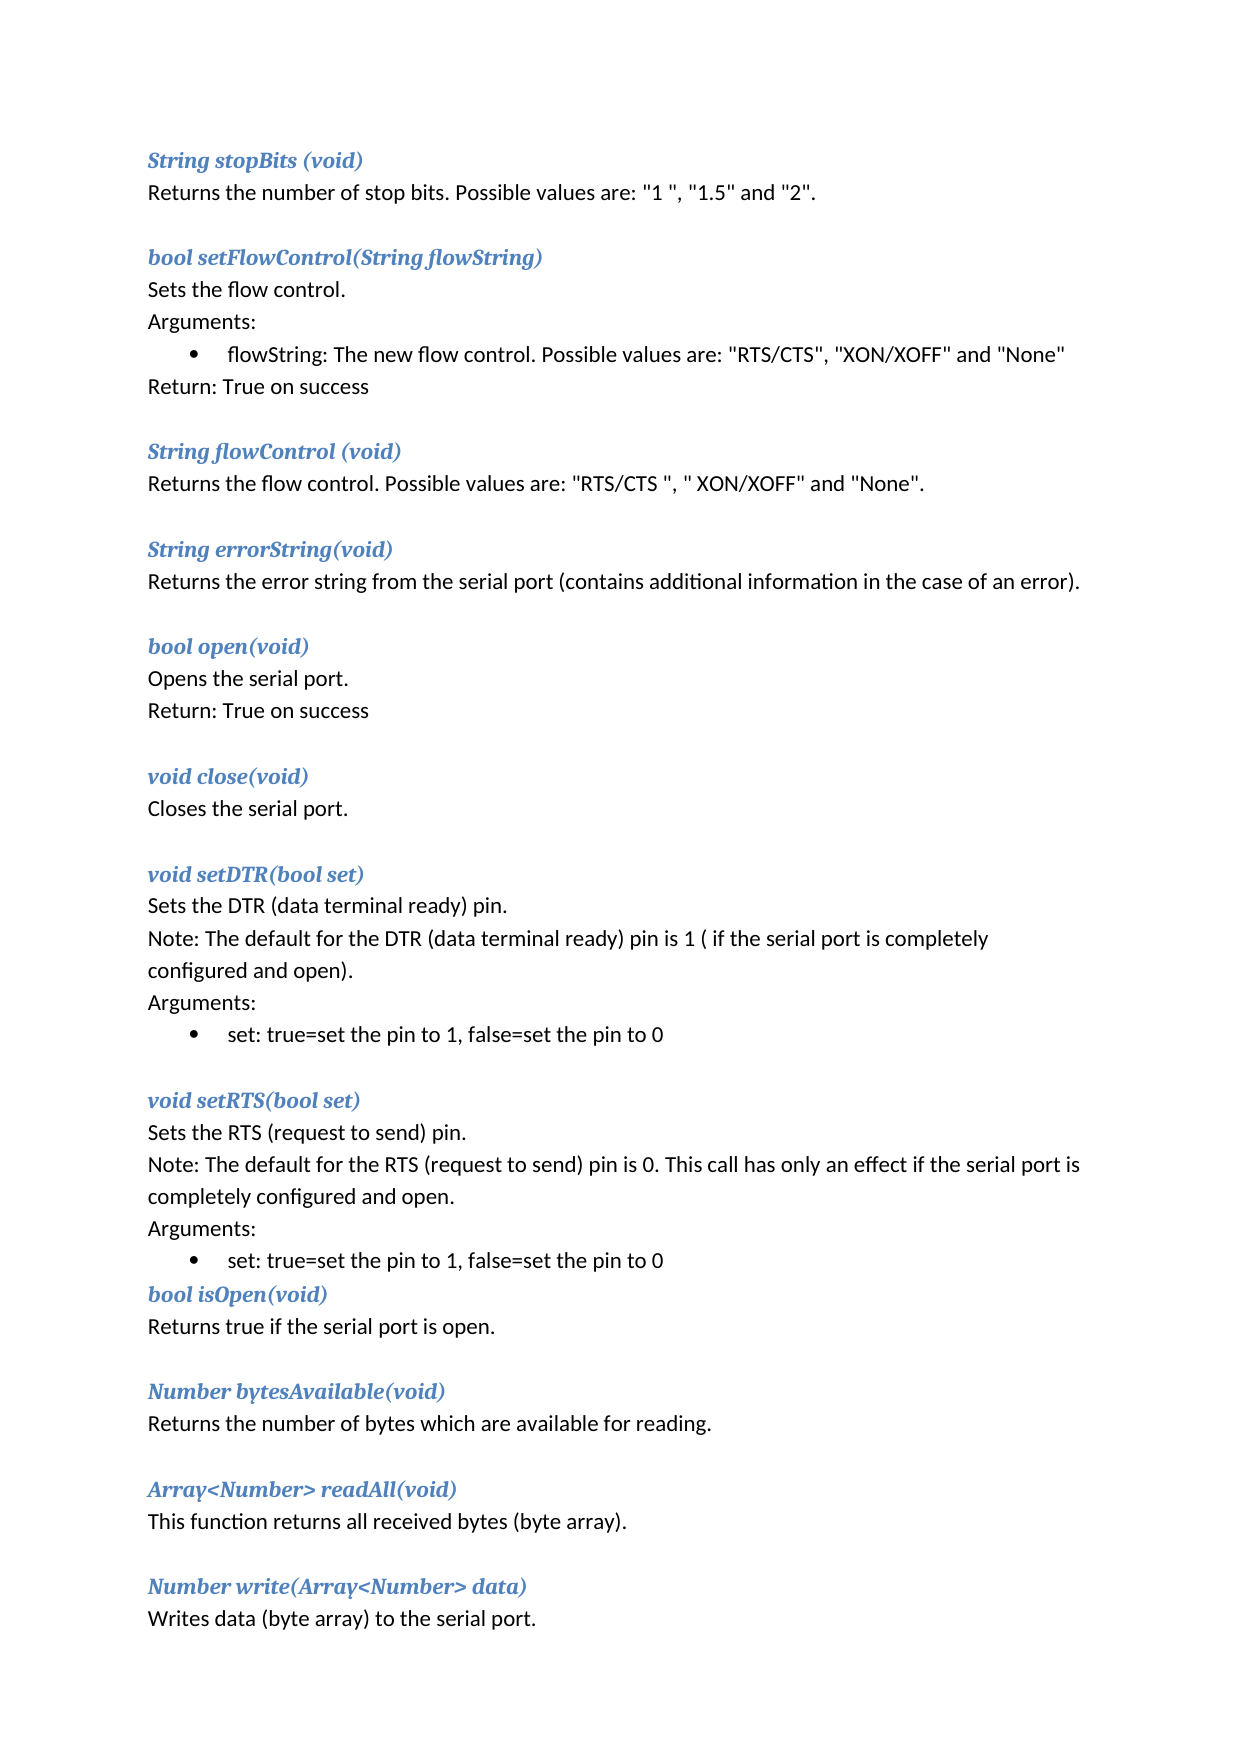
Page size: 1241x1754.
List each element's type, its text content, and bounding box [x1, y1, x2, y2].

text Opens the serial port. [148, 664, 1093, 692]
text Arguments: [148, 1214, 1093, 1242]
subtitle String flowControl (void) [148, 439, 1093, 466]
text This function returns all received bytes (byte array). [148, 1507, 1093, 1535]
text Writes data (byte array) to the serial port. [148, 1604, 1093, 1632]
subtitle bool isOpen(void) [148, 1282, 1093, 1308]
text Returns the number of stop bits. Possible values are: "1 ", "1.5" and "2". [148, 178, 1093, 206]
text Arguments: [148, 307, 1093, 336]
subtitle Number write(Array<Number> data) [148, 1574, 1093, 1601]
text Sets the DTR (data terminal ready) pin. [148, 892, 1093, 919]
list set: true=set the pin to 1, false=set the pin to 0 [190, 1247, 1093, 1274]
text Closes the serial port. [148, 794, 1093, 822]
text Returns the flow control. Possible values are: "RTS/CTS ", " XON/XOFF" and "None". [148, 469, 1093, 497]
text Note: The default for the DTR (data terminal ready) pin is 1 ( if the serial port is completely configured and open). [148, 924, 1093, 984]
text Return: True on success [148, 697, 1093, 724]
text Returns the error string from the serial port (contains additional information in the case of an error). [148, 567, 1093, 595]
text Sets the flow control. [148, 275, 1093, 303]
subtitle String stopBits (void) [148, 148, 1093, 174]
subtitle void close(void) [148, 764, 1093, 790]
subtitle bool setFlowControl(String flowString) [148, 245, 1093, 271]
text Return: True on success [148, 372, 1093, 400]
subtitle Number bytesAvailable(void) [148, 1379, 1093, 1406]
subtitle void setDTR(bool set) [148, 861, 1093, 888]
text Returns true if the serial port is open. [148, 1312, 1093, 1340]
subtitle bool open(void) [148, 634, 1093, 661]
subtitle void setRTS(bool set) [148, 1088, 1093, 1114]
text Returns the number of bytes which are available for reading. [148, 1409, 1093, 1437]
list set: true=set the pin to 1, false=set the pin to 0 [190, 1020, 1093, 1048]
list flowString: The new flow control. Possible values are: "RTS/CTS", "XON/XOFF" and "None" [190, 340, 1093, 368]
text Note: The default for the RTS (request to send) pin is 0. This call has only an effect if the serial port is completely configured and open. [148, 1150, 1093, 1210]
text Arguments: [148, 988, 1093, 1016]
subtitle Array<Number> readAll(void) [148, 1477, 1093, 1503]
subtitle String errorString(void) [148, 537, 1093, 563]
text Sets the RTS (request to send) pin. [148, 1118, 1093, 1146]
